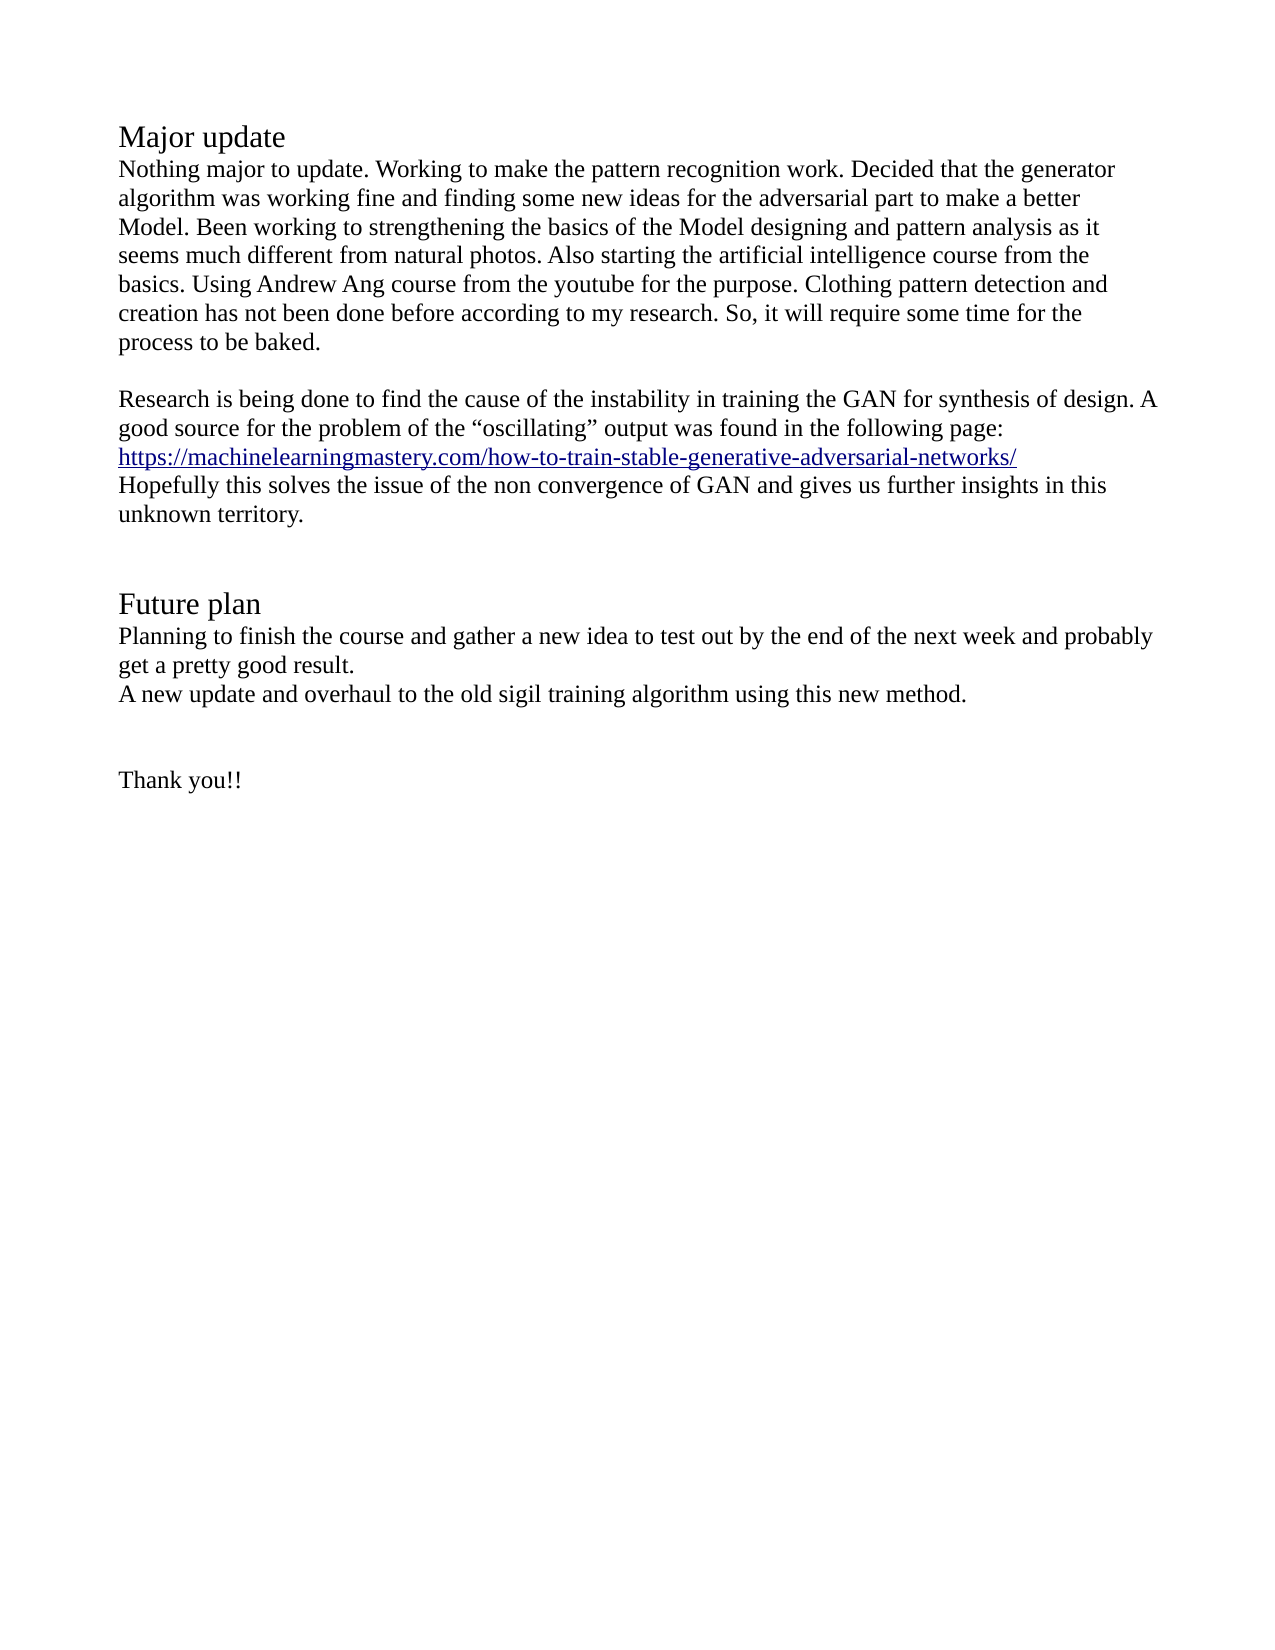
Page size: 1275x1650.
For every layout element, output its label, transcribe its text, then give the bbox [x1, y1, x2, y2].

text Future plan [118, 585, 1157, 621]
text Major update [118, 118, 1157, 154]
text A new update and overhaul to the old sigil training algorithm using this new method. [118, 679, 1157, 707]
text Planning to finish the course and gather a new idea to test out by the end of the next week and probably get a pretty good result. [118, 621, 1157, 679]
text Research is being done to find the cause of the instability in training the GAN for synthesis of design. A good source for the problem of the “oscillating” output was found in the following page: https://machinelearningmastery.com/how-to-train-stable-generative-adversarial-networks/ [118, 384, 1157, 470]
text Thank you!! [118, 765, 1157, 794]
text Nothing major to update. Working to make the pattern recognition work. Decided that the generator algorithm was working fine and finding some new ideas for the adversarial part to make a better Model. Been working to strengthening the basics of the Model designing and pattern analysis as it seems much different from natural photos. Also starting the artificial intelligence course from the basics. Using Andrew Ang course from the youtube for the purpose. Clothing pattern detection and creation has not been done before according to my research. So, it will require some time for the process to be baked. [118, 154, 1157, 355]
text Hopefully this solves the issue of the non convergence of GAN and gives us further insights in this unknown territory. [118, 470, 1157, 528]
